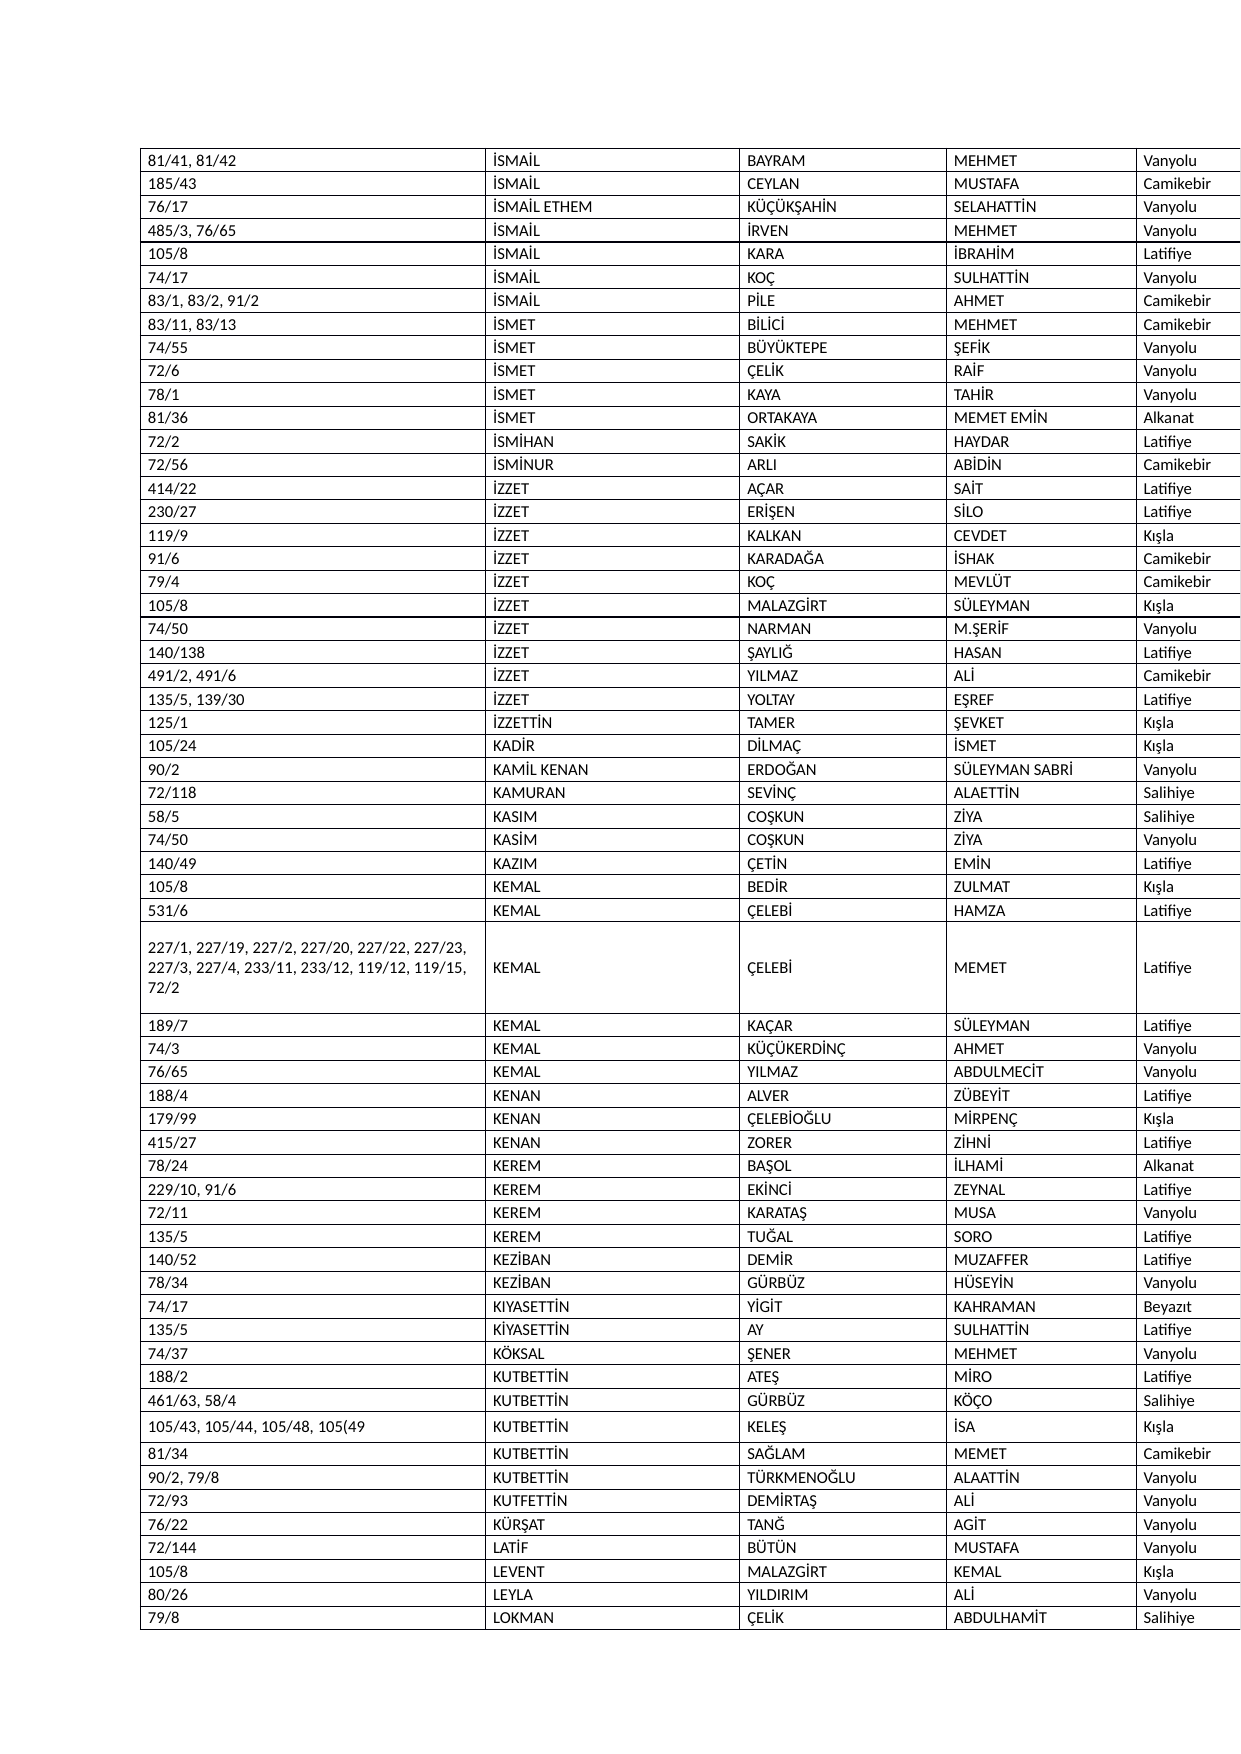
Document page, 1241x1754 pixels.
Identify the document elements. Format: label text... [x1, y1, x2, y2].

table_cell KUTBETTİN [486, 1443, 739, 1465]
table_cell LATİF [486, 1536, 739, 1559]
table_cell Latifiye [1137, 1131, 1240, 1153]
table_cell Alkanat [1137, 407, 1240, 429]
table_cell 72/2 [141, 430, 485, 452]
table_cell Camikebir [1137, 313, 1240, 335]
table_cell MEHMET [947, 219, 1136, 241]
table_cell KAÇAR [740, 1014, 946, 1036]
table_cell 105/8 [141, 1560, 485, 1582]
table_cell BÜYÜKTEPE [740, 336, 946, 359]
table_cell Kışla [1137, 711, 1240, 734]
table_cell ZEYNAL [947, 1178, 1136, 1200]
table_cell Camikebir [1137, 172, 1240, 194]
table_cell Latifiye [1137, 1014, 1240, 1036]
table_cell ABDULMECİT [947, 1061, 1136, 1083]
table_cell SİLO [947, 500, 1136, 523]
table_cell KENAN [486, 1084, 739, 1107]
table_cell SELAHATTİN [947, 196, 1136, 218]
table_cell Latifiye [1137, 243, 1240, 265]
table_cell KALKAN [740, 524, 946, 546]
table_cell PİLE [740, 289, 946, 312]
table_cell SORO [947, 1225, 1136, 1247]
table_cell Vanyolu [1137, 1536, 1240, 1559]
table_cell KOÇ [740, 571, 946, 593]
table_cell SULHATTİN [947, 1319, 1136, 1341]
table_cell Camikebir [1137, 454, 1240, 476]
table_cell İSMAİL [486, 289, 739, 312]
table_cell HASAN [947, 641, 1136, 663]
table_cell KASİM [486, 829, 739, 851]
table_cell YİGİT [740, 1295, 946, 1317]
table_cell KEZİBAN [486, 1248, 739, 1271]
table_cell 135/5, 139/30 [141, 688, 485, 710]
table_cell Vanyolu [1137, 360, 1240, 382]
table_cell SÜLEYMAN [947, 594, 1136, 616]
table_cell Vanyolu [1137, 758, 1240, 781]
table_cell 74/17 [141, 1295, 485, 1317]
table_cell 72/144 [141, 1536, 485, 1559]
table_cell SAKİK [740, 430, 946, 452]
table_cell Camikebir [1137, 664, 1240, 687]
table_cell 90/2 [141, 758, 485, 781]
table_cell Vanyolu [1137, 1490, 1240, 1512]
table_cell LEVENT [486, 1560, 739, 1582]
table_cell SAĞLAM [740, 1443, 946, 1465]
table_cell BAŞOL [740, 1155, 946, 1177]
table_cell ALİ [947, 1490, 1136, 1512]
table_cell ZORER [740, 1131, 946, 1153]
table_cell Kışla [1137, 735, 1240, 757]
table_cell 105/24 [141, 735, 485, 757]
table_cell HÜSEYİN [947, 1272, 1136, 1294]
table_cell TAMER [740, 711, 946, 734]
table_cell Vanyolu [1137, 336, 1240, 359]
table_cell KEREM [486, 1178, 739, 1200]
table_cell 81/36 [141, 407, 485, 429]
table_cell 72/11 [141, 1201, 485, 1224]
table_cell İSMAİL [486, 219, 739, 241]
table_cell KİYASETTİN [486, 1319, 739, 1341]
table_cell 140/49 [141, 852, 485, 874]
table_cell Latifiye [1137, 1365, 1240, 1388]
table_cell KUTBETTİN [486, 1365, 739, 1388]
table_cell KAZIM [486, 852, 739, 874]
table_cell LOKMAN [486, 1607, 739, 1629]
table_cell İSHAK [947, 547, 1136, 569]
table_cell KUTFETTİN [486, 1490, 739, 1512]
table_cell 79/8 [141, 1607, 485, 1629]
table_cell AHMET [947, 289, 1136, 312]
table_cell ORTAKAYA [740, 407, 946, 429]
table_cell 135/5 [141, 1225, 485, 1247]
table_cell Vanyolu [1137, 1201, 1240, 1224]
table_cell Kışla [1137, 594, 1240, 616]
table_cell CEYLAN [740, 172, 946, 194]
table_cell Vanyolu [1137, 1272, 1240, 1294]
table_cell 229/10, 91/6 [141, 1178, 485, 1200]
table_cell 185/43 [141, 172, 485, 194]
table_cell 74/50 [141, 618, 485, 640]
table_cell İSA [947, 1412, 1136, 1442]
table_cell 80/26 [141, 1583, 485, 1606]
table_cell KARA [740, 243, 946, 265]
table_cell İBRAHİM [947, 243, 1136, 265]
table_cell AHMET [947, 1037, 1136, 1060]
table_cell Kışla [1137, 875, 1240, 898]
table_cell Vanyolu [1137, 1583, 1240, 1606]
table_cell 414/22 [141, 477, 485, 499]
table_cell KEMAL [947, 1560, 1136, 1582]
table_cell COŞKUN [740, 829, 946, 851]
table_cell KUTBETTİN [486, 1389, 739, 1411]
table_cell GÜRBÜZ [740, 1389, 946, 1411]
table_cell İZZET [486, 594, 739, 616]
table_cell ABDULHAMİT [947, 1607, 1136, 1629]
table_cell YILDIRIM [740, 1583, 946, 1606]
table_cell KEREM [486, 1201, 739, 1224]
table_cell Vanyolu [1137, 1466, 1240, 1488]
table_cell BEDİR [740, 875, 946, 898]
table_cell İZZET [486, 618, 739, 640]
table_cell ŞEFİK [947, 336, 1136, 359]
table_cell Vanyolu [1137, 266, 1240, 288]
table_cell 78/24 [141, 1155, 485, 1177]
table_cell AGİT [947, 1513, 1136, 1535]
table_cell YILMAZ [740, 664, 946, 687]
table_cell Vanyolu [1137, 1037, 1240, 1060]
table_cell KÖKSAL [486, 1342, 739, 1364]
table_cell ALİ [947, 1583, 1136, 1606]
table_cell İZZETTİN [486, 711, 739, 734]
table_cell 415/27 [141, 1131, 485, 1153]
table_cell 76/17 [141, 196, 485, 218]
table_cell BÜTÜN [740, 1536, 946, 1559]
table_cell ZİYA [947, 805, 1136, 827]
table_cell 105/8 [141, 594, 485, 616]
table_cell 83/1, 83/2, 91/2 [141, 289, 485, 312]
table_cell 72/118 [141, 782, 485, 804]
table_cell Alkanat [1137, 1155, 1240, 1177]
table_cell 227/1, 227/19, 227/2, 227/20, 227/22, 227/23, 227/3, 227/4, 233/11, 233/12, 119/12, 119/15, 72/2 [141, 922, 485, 1013]
table_cell İZZET [486, 688, 739, 710]
table_cell ALİ [947, 664, 1136, 687]
table_cell Camikebir [1137, 571, 1240, 593]
table_cell KEMAL [486, 1014, 739, 1036]
table_cell KARATAŞ [740, 1201, 946, 1224]
table_cell İSMET [947, 735, 1136, 757]
table_cell İSMET [486, 336, 739, 359]
table_cell KEMAL [486, 1061, 739, 1083]
table_cell MİRO [947, 1365, 1136, 1388]
table_cell ÇELİK [740, 1607, 946, 1629]
table_cell 81/41, 81/42 [141, 149, 485, 171]
table_cell KEMAL [486, 875, 739, 898]
table_cell 74/55 [141, 336, 485, 359]
table_cell MEHMET [947, 149, 1136, 171]
table_cell Vanyolu [1137, 149, 1240, 171]
table_cell Latifiye [1137, 1319, 1240, 1341]
table_cell 79/4 [141, 571, 485, 593]
table_cell ZÜBEYİT [947, 1084, 1136, 1107]
table_cell ABİDİN [947, 454, 1136, 476]
table_cell İSMİNUR [486, 454, 739, 476]
table_cell Camikebir [1137, 1443, 1240, 1465]
table_cell MİRPENÇ [947, 1108, 1136, 1130]
table_cell İSMAİL ETHEM [486, 196, 739, 218]
table_cell KEMAL [486, 1037, 739, 1060]
table_cell MEMET [947, 922, 1136, 1013]
table_cell Vanyolu [1137, 1061, 1240, 1083]
table_cell Vanyolu [1137, 829, 1240, 851]
table_cell MEHMET [947, 313, 1136, 335]
table_cell BİLİCİ [740, 313, 946, 335]
table_cell MUSA [947, 1201, 1136, 1224]
table_cell Vanyolu [1137, 196, 1240, 218]
table_cell KÜÇÜKŞAHİN [740, 196, 946, 218]
table_cell Latifiye [1137, 899, 1240, 921]
table_cell 90/2, 79/8 [141, 1466, 485, 1488]
table_cell İSMAİL [486, 266, 739, 288]
table_cell Kışla [1137, 1412, 1240, 1442]
table_cell 485/3, 76/65 [141, 219, 485, 241]
table_cell SULHATTİN [947, 266, 1136, 288]
table_cell MUZAFFER [947, 1248, 1136, 1271]
table_cell KIYASETTİN [486, 1295, 739, 1317]
table_cell ZULMAT [947, 875, 1136, 898]
table_cell KEMAL [486, 899, 739, 921]
table_cell İSMAİL [486, 172, 739, 194]
table_cell Vanyolu [1137, 618, 1240, 640]
table_cell 531/6 [141, 899, 485, 921]
table_cell KADİR [486, 735, 739, 757]
table_cell GÜRBÜZ [740, 1272, 946, 1294]
table_cell M.ŞERİF [947, 618, 1136, 640]
table_cell 140/138 [141, 641, 485, 663]
table_cell KAHRAMAN [947, 1295, 1136, 1317]
table_cell 125/1 [141, 711, 485, 734]
table_cell Latifiye [1137, 1225, 1240, 1247]
table_cell ŞENER [740, 1342, 946, 1364]
table_cell MUSTAFA [947, 172, 1136, 194]
table_cell KARADAĞA [740, 547, 946, 569]
table_cell KELEŞ [740, 1412, 946, 1442]
table_cell MEVLÜT [947, 571, 1136, 593]
table_cell MALAZGİRT [740, 594, 946, 616]
table_cell KOÇ [740, 266, 946, 288]
table_cell YOLTAY [740, 688, 946, 710]
table_cell KAMİL KENAN [486, 758, 739, 781]
table_cell Latifiye [1137, 477, 1240, 499]
table_cell Latifiye [1137, 641, 1240, 663]
table_cell KEREM [486, 1155, 739, 1177]
table_cell 72/6 [141, 360, 485, 382]
table_cell 74/50 [141, 829, 485, 851]
table_cell Vanyolu [1137, 1342, 1240, 1364]
table_cell İSMET [486, 383, 739, 406]
table_cell Salihiye [1137, 782, 1240, 804]
table_cell KUTBETTİN [486, 1412, 739, 1442]
table_cell ERİŞEN [740, 500, 946, 523]
table_cell İLHAMİ [947, 1155, 1136, 1177]
table_cell 105/8 [141, 875, 485, 898]
table_cell 491/2, 491/6 [141, 664, 485, 687]
table_cell 78/1 [141, 383, 485, 406]
table_cell MEMET [947, 1443, 1136, 1465]
table_cell AÇAR [740, 477, 946, 499]
table_cell TANĞ [740, 1513, 946, 1535]
table_cell Latifiye [1137, 430, 1240, 452]
table_cell 105/8 [141, 243, 485, 265]
table_cell SEVİNÇ [740, 782, 946, 804]
table_cell Kışla [1137, 524, 1240, 546]
table_cell ŞEVKET [947, 711, 1136, 734]
table_cell 81/34 [141, 1443, 485, 1465]
table_cell ÇETİN [740, 852, 946, 874]
table_cell 78/34 [141, 1272, 485, 1294]
table_cell 230/27 [141, 500, 485, 523]
table_cell 72/56 [141, 454, 485, 476]
table_cell İZZET [486, 500, 739, 523]
table_cell Vanyolu [1137, 1513, 1240, 1535]
table_cell KENAN [486, 1108, 739, 1130]
table_cell AY [740, 1319, 946, 1341]
table_cell İZZET [486, 571, 739, 593]
table_cell 188/2 [141, 1365, 485, 1388]
table_cell İSMET [486, 360, 739, 382]
table_cell İSMAİL [486, 149, 739, 171]
table_cell 140/52 [141, 1248, 485, 1271]
table_cell İZZET [486, 524, 739, 546]
table_cell 72/93 [141, 1490, 485, 1512]
table_cell COŞKUN [740, 805, 946, 827]
table_cell EŞREF [947, 688, 1136, 710]
table_cell Vanyolu [1137, 219, 1240, 241]
table_cell Camikebir [1137, 547, 1240, 569]
table_cell KENAN [486, 1131, 739, 1153]
table_cell KUTBETTİN [486, 1466, 739, 1488]
table_cell KEMAL [486, 922, 739, 1013]
table_cell Vanyolu [1137, 383, 1240, 406]
table_cell EKİNCİ [740, 1178, 946, 1200]
table_cell KÜÇÜKERDİNÇ [740, 1037, 946, 1060]
table_cell KÜRŞAT [486, 1513, 739, 1535]
table_cell CEVDET [947, 524, 1136, 546]
table_cell MEMET EMİN [947, 407, 1136, 429]
table_cell ZİHNİ [947, 1131, 1136, 1153]
table_cell 119/9 [141, 524, 485, 546]
table_cell Kışla [1137, 1560, 1240, 1582]
table_cell İSMET [486, 407, 739, 429]
table_cell Latifiye [1137, 1178, 1240, 1200]
table_cell ALAETTİN [947, 782, 1136, 804]
table_cell 91/6 [141, 547, 485, 569]
table_cell ÇELEBİ [740, 922, 946, 1013]
table_cell Camikebir [1137, 289, 1240, 312]
table_cell 105/43, 105/44, 105/48, 105(49 [141, 1412, 485, 1442]
table_cell 74/17 [141, 266, 485, 288]
table_cell DEMİR [740, 1248, 946, 1271]
table_cell 83/11, 83/13 [141, 313, 485, 335]
table_cell 188/4 [141, 1084, 485, 1107]
table_cell KASIM [486, 805, 739, 827]
table_cell ALVER [740, 1084, 946, 1107]
table_cell ÇELİK [740, 360, 946, 382]
table_cell TÜRKMENOĞLU [740, 1466, 946, 1488]
table_cell 76/22 [141, 1513, 485, 1535]
table_cell ZİYA [947, 829, 1136, 851]
table_cell EMİN [947, 852, 1136, 874]
table_cell 189/7 [141, 1014, 485, 1036]
table_cell SÜLEYMAN SABRİ [947, 758, 1136, 781]
table_cell TAHİR [947, 383, 1136, 406]
table_cell 179/99 [141, 1108, 485, 1130]
table_cell ARLI [740, 454, 946, 476]
table_cell Latifiye [1137, 1248, 1240, 1271]
table_cell KAMURAN [486, 782, 739, 804]
table_cell ÇELEBİOĞLU [740, 1108, 946, 1130]
table_cell Salihiye [1137, 1389, 1240, 1411]
table_cell Salihiye [1137, 805, 1240, 827]
table_cell DEMİRTAŞ [740, 1490, 946, 1512]
table_cell Latifiye [1137, 500, 1240, 523]
table_cell İZZET [486, 664, 739, 687]
table_cell 76/65 [141, 1061, 485, 1083]
table_cell ALAATTİN [947, 1466, 1136, 1488]
table_cell MUSTAFA [947, 1536, 1136, 1559]
table_cell Latifiye [1137, 1084, 1240, 1107]
table_cell İSMİHAN [486, 430, 739, 452]
table_cell MALAZGİRT [740, 1560, 946, 1582]
table_cell RAİF [947, 360, 1136, 382]
table_cell TUĞAL [740, 1225, 946, 1247]
table_cell Salihiye [1137, 1607, 1240, 1629]
table_cell HAMZA [947, 899, 1136, 921]
table_cell KAYA [740, 383, 946, 406]
table_cell ERDOĞAN [740, 758, 946, 781]
table_cell İSMET [486, 313, 739, 335]
table_cell SÜLEYMAN [947, 1014, 1136, 1036]
table_cell DİLMAÇ [740, 735, 946, 757]
table_cell Latifiye [1137, 852, 1240, 874]
table_cell LEYLA [486, 1583, 739, 1606]
table_cell İZZET [486, 547, 739, 569]
table_cell ŞAYLIĞ [740, 641, 946, 663]
table_cell İZZET [486, 477, 739, 499]
table_cell 74/37 [141, 1342, 485, 1364]
table_cell YILMAZ [740, 1061, 946, 1083]
table_cell Latifiye [1137, 922, 1240, 1013]
table_cell 135/5 [141, 1319, 485, 1341]
table_cell 461/63, 58/4 [141, 1389, 485, 1411]
table_cell 58/5 [141, 805, 485, 827]
table_cell HAYDAR [947, 430, 1136, 452]
table_cell ÇELEBİ [740, 899, 946, 921]
table_cell MEHMET [947, 1342, 1136, 1364]
table_cell ATEŞ [740, 1365, 946, 1388]
table_cell Latifiye [1137, 688, 1240, 710]
table_cell KEZİBAN [486, 1272, 739, 1294]
table_cell KEREM [486, 1225, 739, 1247]
table_cell İRVEN [740, 219, 946, 241]
table_cell İZZET [486, 641, 739, 663]
table_cell NARMAN [740, 618, 946, 640]
table_cell İSMAİL [486, 243, 739, 265]
table_cell KÖÇO [947, 1389, 1136, 1411]
table_cell Kışla [1137, 1108, 1240, 1130]
table_cell SAİT [947, 477, 1136, 499]
table_cell Beyazıt [1137, 1295, 1240, 1317]
table_cell BAYRAM [740, 149, 946, 171]
table_cell 74/3 [141, 1037, 485, 1060]
